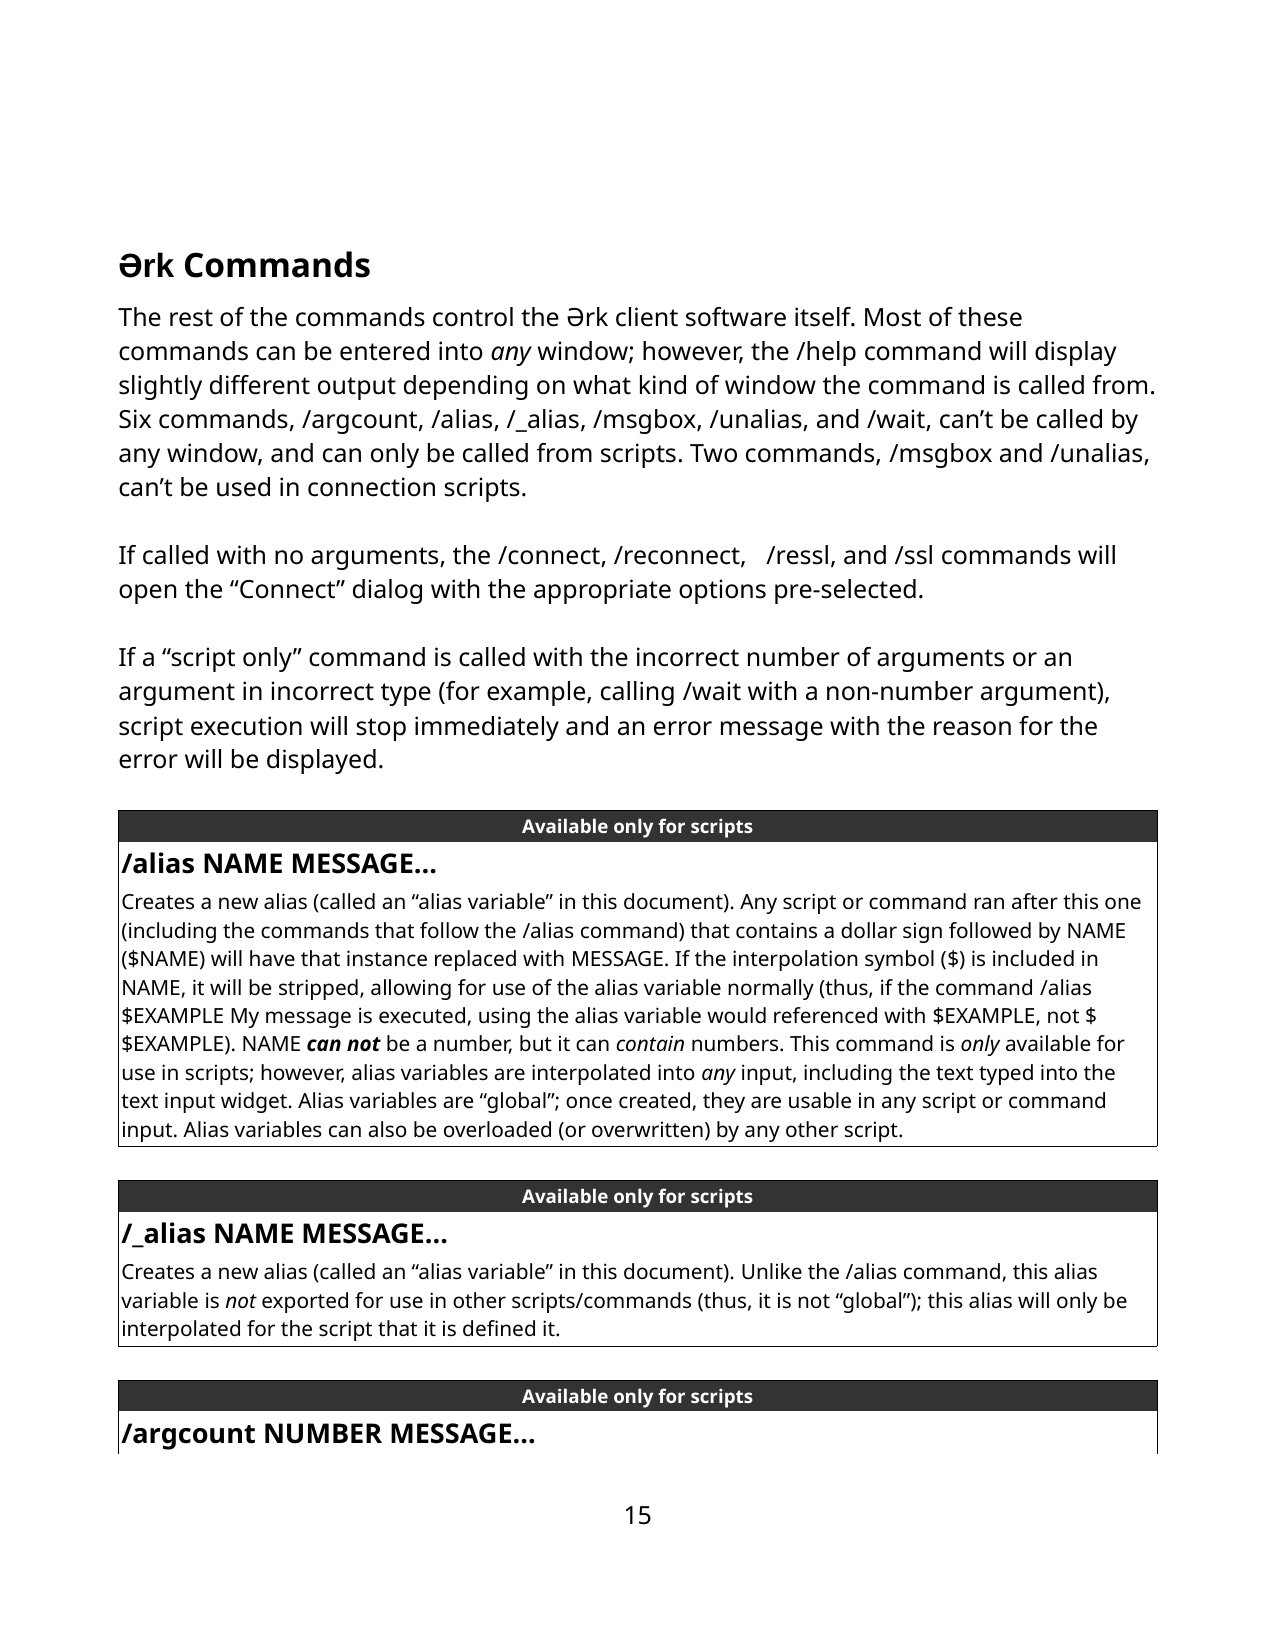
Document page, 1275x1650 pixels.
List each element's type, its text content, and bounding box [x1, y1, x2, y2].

table_cell /_alias NAME MESSAGE... [119, 1212, 1157, 1254]
table_cell Creates a new alias (called an “alias variable” in this document). Any script or command ran after this one (including the commands that follow the /alias command) that contains a dollar sign followed by NAME ($NAME) will have that instance replaced with MESSAGE. If the interpolation symbol ($) is included in NAME, it will be stripped, allowing for use of the alias variable normally (thus, if the command /alias $EXAMPLE My message is executed, using the alias variable would referenced with $EXAMPLE, not $$EXAMPLE). NAME can not be a number, but it can contain numbers. This command is only available for use in scripts; however, alias variables are interpolated into any input, including the text typed into the text input widget. Alias variables are “global”; once created, they are usable in any script or command input. Alias variables can also be overloaded (or overwritten) by any other script. [119, 885, 1157, 1146]
text If a “script only” command is called with the incorrect number of arguments or an argument in incorrect type (for example, calling /wait with a non-number argument), script execution will stop immediately and an error message with the reason for the error will be displayed. [118, 640, 1157, 776]
table_header Available only for scripts [119, 811, 1157, 842]
table_cell /argcount NUMBER MESSAGE... [119, 1411, 1157, 1454]
table_cell /alias NAME MESSAGE... [119, 842, 1157, 884]
text If called with no arguments, the /connect, /reconnect, /ressl, and /ssl commands will open the “Connect” dialog with the appropriate options pre-selected. [118, 538, 1157, 606]
text The rest of the commands control the Ərk client software itself. Most of these commands can be entered into any window; however, the /help command will display slightly different output depending on what kind of window the command is called from. Six commands, /argcount, /alias, /_alias, /msgbox, /unalias, and /wait, can’t be called by any window, and can only be called from scripts. Two commands, /msgbox and /unalias, can’t be used in connection scripts. [118, 299, 1157, 504]
table_cell Creates a new alias (called an “alias variable” in this document). Unlike the /alias command, this alias variable is not exported for use in other scripts/commands (thus, it is not “global”); this alias will only be interpolated for the script that it is defined it. [119, 1255, 1157, 1346]
subtitle Ərk Commands [118, 241, 1157, 287]
table_header Available only for scripts [119, 1381, 1157, 1411]
table_header Available only for scripts [119, 1181, 1157, 1212]
